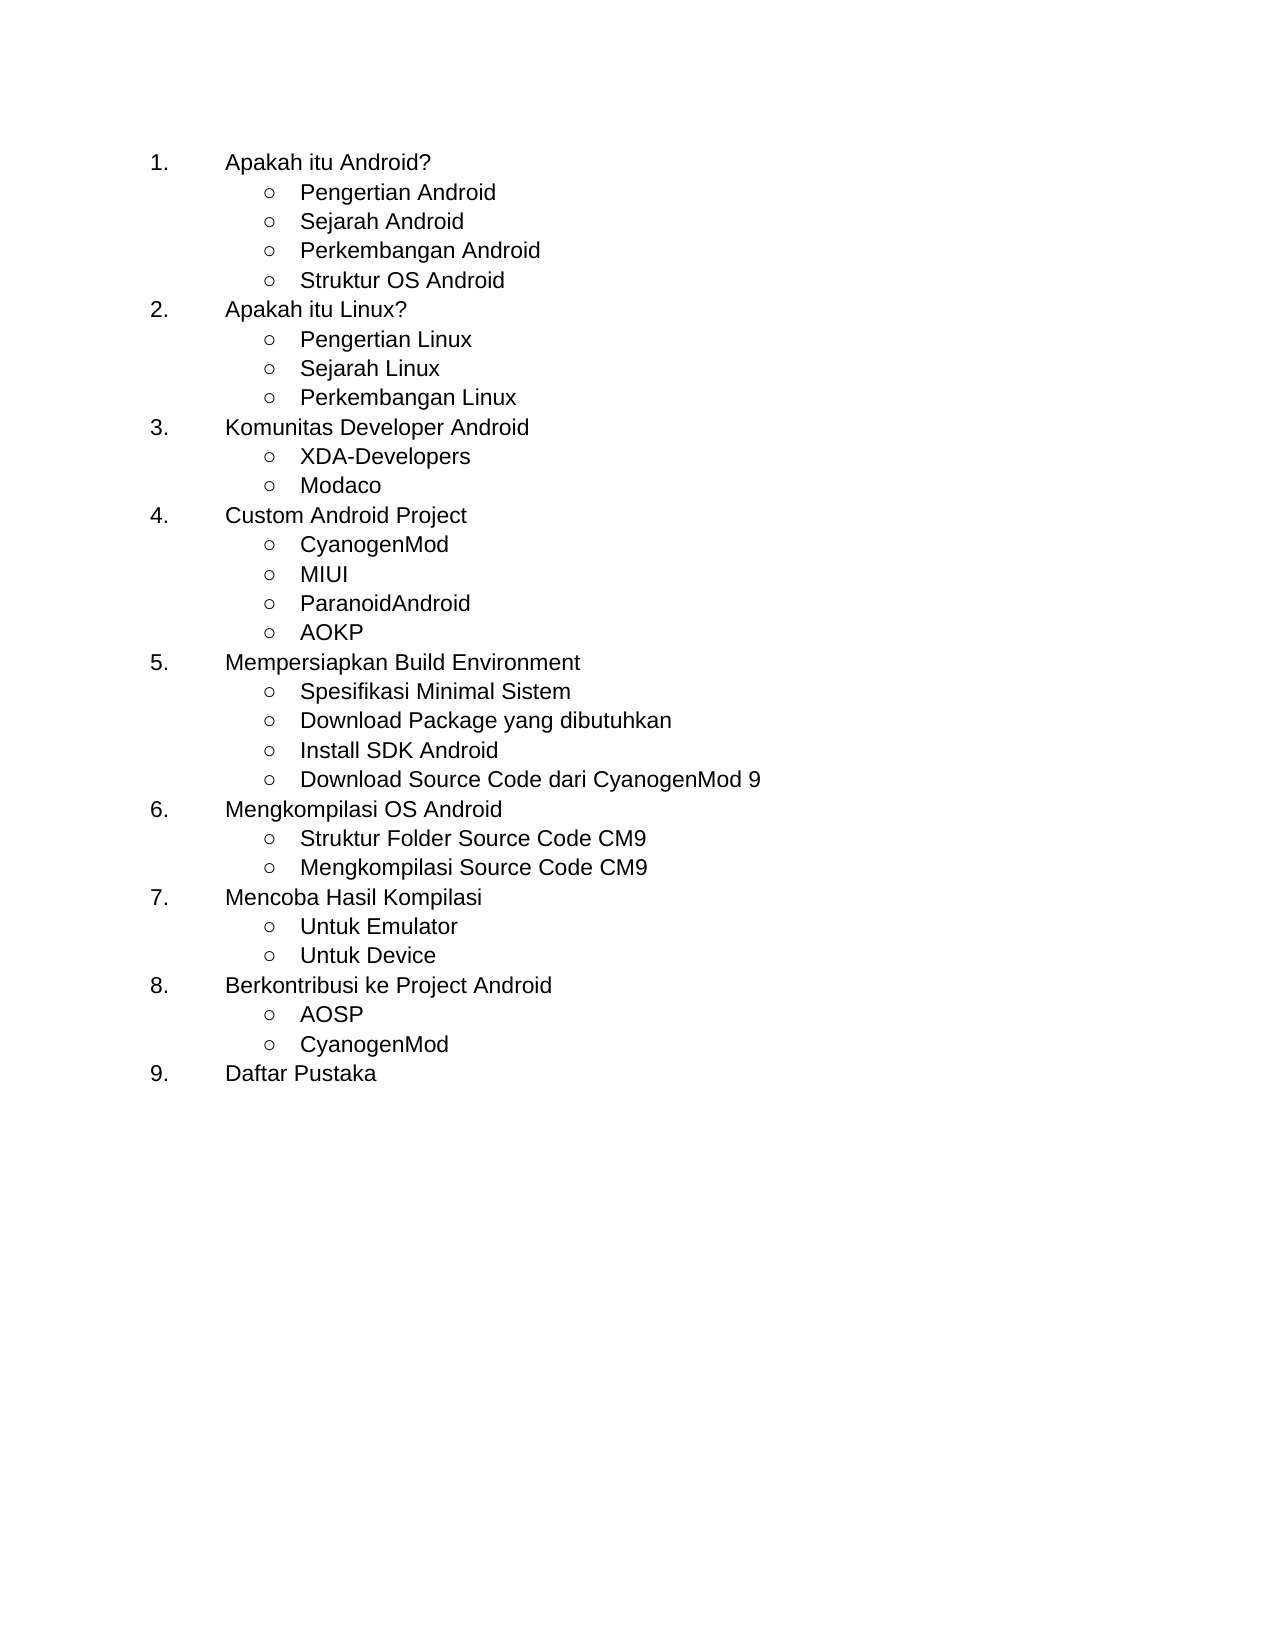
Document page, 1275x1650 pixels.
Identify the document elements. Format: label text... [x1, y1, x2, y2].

list Pengertian Linux [262, 326, 1125, 352]
text 7. Mencoba Hasil Kompilasi [150, 884, 1125, 910]
list Untuk Emulator [262, 914, 1125, 939]
list Sejarah Linux [262, 356, 1125, 381]
list CyanogenMod [262, 1031, 1125, 1057]
list ParanoidAndroid [262, 591, 1125, 616]
list Spesifikasi Minimal Sistem [262, 679, 1125, 704]
text 4. Custom Android Project [150, 502, 1125, 528]
text 1. Apakah itu Android? [150, 150, 1125, 176]
text 5. Mempersiapkan Build Environment [150, 649, 1125, 675]
list CyanogenMod [262, 532, 1125, 557]
list Download Source Code dari CyanogenMod 9 [262, 767, 1125, 792]
list Sejarah Android [262, 209, 1125, 234]
list Struktur OS Android [262, 267, 1125, 293]
text 8. Berkontribusi ke Project Android [150, 972, 1125, 998]
list Pengertian Android [262, 179, 1125, 205]
list Struktur Folder Source Code CM9 [262, 826, 1125, 851]
list XDA-Developers [262, 444, 1125, 469]
list Install SDK Android [262, 737, 1125, 763]
list Perkembangan Linux [262, 385, 1125, 411]
list AOKP [262, 620, 1125, 646]
text 2. Apakah itu Linux? [150, 297, 1125, 322]
text 6. Mengkompilasi OS Android [150, 796, 1125, 822]
text 9. Daftar Pustaka [150, 1061, 1125, 1086]
list Perkembangan Android [262, 238, 1125, 264]
list Download Package yang dibutuhkan [262, 708, 1125, 734]
list Mengkompilasi Source Code CM9 [262, 855, 1125, 881]
list AOSP [262, 1002, 1125, 1027]
text 3. Komunitas Developer Android [150, 414, 1125, 440]
list Untuk Device [262, 943, 1125, 969]
list Modaco [262, 473, 1125, 499]
list MIUI [262, 561, 1125, 587]
